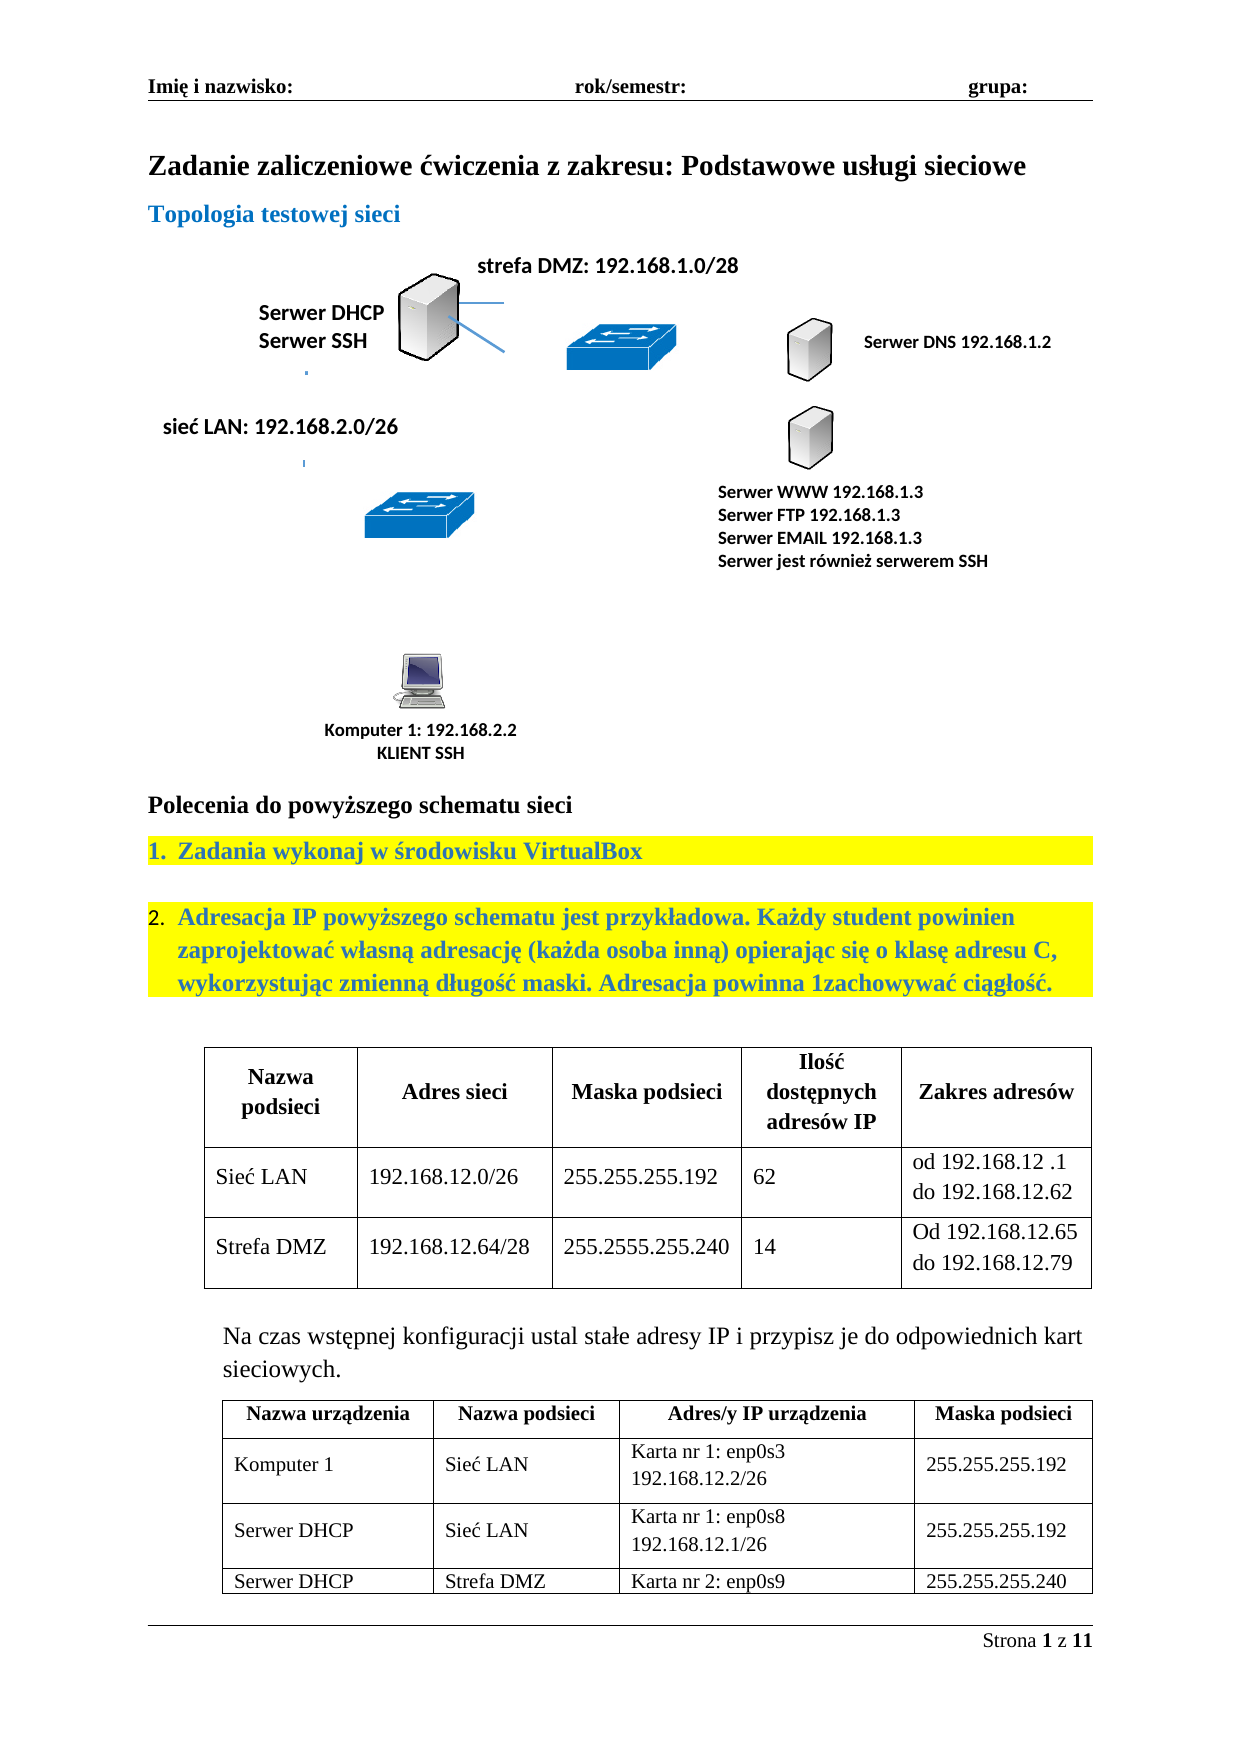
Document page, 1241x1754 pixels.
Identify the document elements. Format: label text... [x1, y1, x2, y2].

table_cell 192.168.12.0/26 [358, 1148, 552, 1217]
table_cell Sieć LAN [434, 1439, 619, 1503]
table_cell Karta nr 1: enp0s8 192.168.12.1/26 [620, 1504, 914, 1568]
picture [392, 652, 447, 709]
table_cell 255.255.255.192 [553, 1148, 741, 1217]
text Topologia testowej sieci [148, 199, 1093, 227]
list Adresacja IP powyższego schematu jest przykładowa. Każdy student powinien zaprojektować własną adresację (każda osoba inną) opierając się o klasę adresu C, wykorzystując zmienną długość maski. Adresacja powinna 1zachowywać ciągłość. [148, 902, 1093, 997]
table_cell Karta nr 2: enp0s9 [620, 1569, 914, 1593]
table_cell Sieć LAN [434, 1504, 619, 1568]
table_cell 62 [742, 1148, 901, 1217]
list Na czas wstępnej konfiguracji ustal stałe adresy IP i przypisz je do odpowiednich kart sieciowych. [223, 1321, 1093, 1383]
table_cell Od 192.168.12.65 do 192.168.12.79 [902, 1218, 1091, 1287]
picture [363, 491, 477, 539]
table_cell od 192.168.12 .1 do 192.168.12.62 [902, 1148, 1091, 1217]
picture [777, 404, 844, 471]
table_header Zakres adresów [902, 1048, 1091, 1147]
table_header Ilość dostępnych adresów IP [742, 1048, 901, 1147]
table_cell Sieć LAN [205, 1148, 357, 1217]
table_header Maska podsieci [553, 1048, 741, 1147]
table_cell Strefa DMZ [205, 1218, 357, 1287]
table_header Maska podsieci [915, 1401, 1092, 1438]
table_header Adres sieci [358, 1048, 552, 1147]
table_header Nazwa podsieci [205, 1048, 357, 1147]
text Zadanie zaliczeniowe ćwiczenia z zakresu: Podstawowe usługi sieciowe [148, 148, 1093, 181]
table_cell Karta nr 1: enp0s3 192.168.12.2/26 [620, 1439, 914, 1503]
table_header Nazwa urządzenia [223, 1401, 433, 1438]
table_cell 255.255.255.192 [915, 1439, 1092, 1503]
table_cell 14 [742, 1218, 901, 1287]
table_cell Serwer DHCP [223, 1569, 433, 1593]
table_cell Strefa DMZ [434, 1569, 619, 1593]
table_cell Serwer DHCP [223, 1504, 433, 1568]
table_cell 255.255.255.192 [915, 1504, 1092, 1568]
table_cell 255.255.255.240 [915, 1569, 1092, 1593]
picture [776, 316, 843, 383]
picture [383, 271, 474, 363]
table_cell 192.168.12.64/28 [358, 1218, 552, 1287]
text Polecenia do powyższego schematu sieci [148, 790, 1093, 819]
picture [565, 323, 679, 371]
table_cell Komputer 1 [223, 1439, 433, 1503]
table_header Nazwa podsieci [434, 1401, 619, 1438]
table_header Adres/y IP urządzenia [620, 1401, 914, 1438]
list Zadania wykonaj w środowisku VirtualBox [148, 836, 1093, 865]
table_cell 255.2555.255.240 [553, 1218, 741, 1287]
